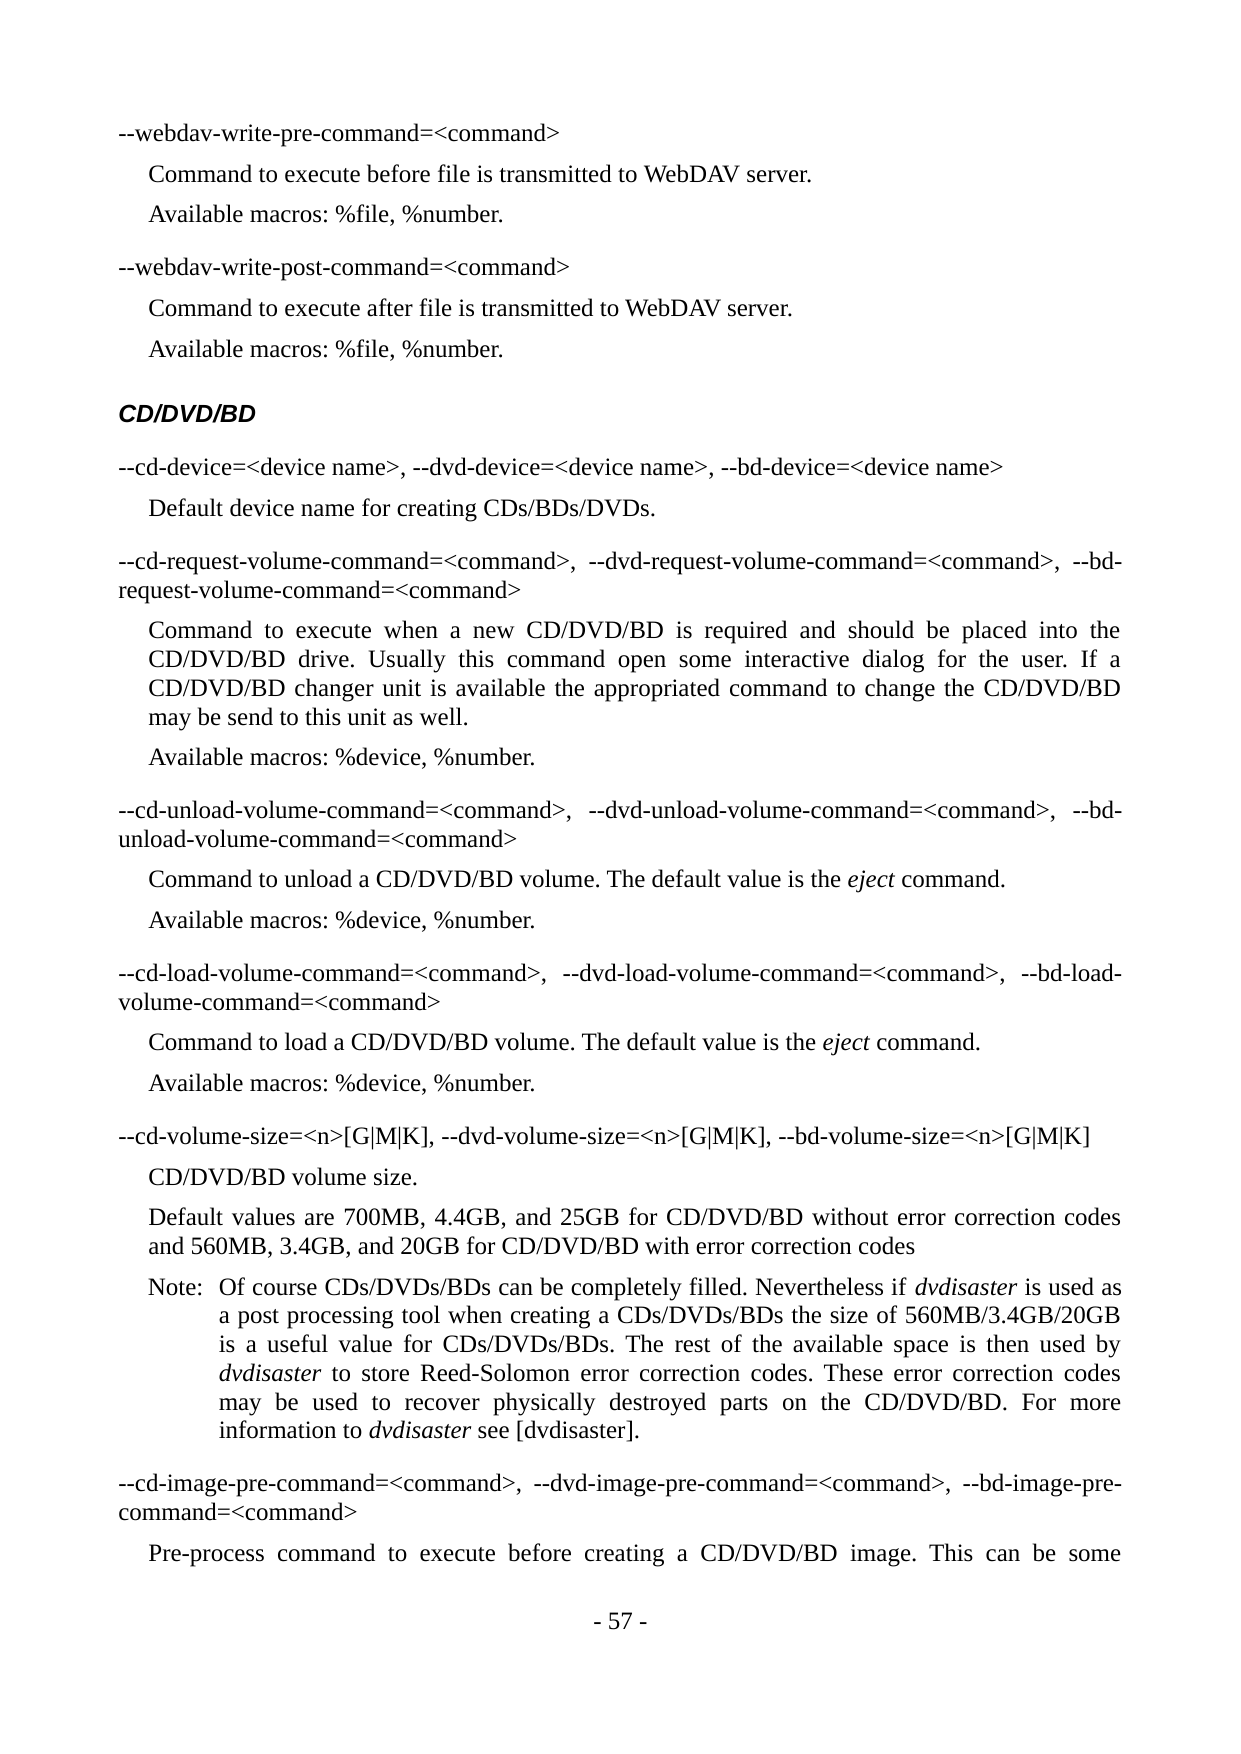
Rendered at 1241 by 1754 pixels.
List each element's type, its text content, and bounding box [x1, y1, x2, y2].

text Pre-process command to execute before creating a CD/DVD/BD image. This can be some [148, 1538, 1122, 1567]
text Command to unload a CD/DVD/BD volume. The default value is the eject command. [148, 864, 1122, 893]
title --cd-load-volume-command=<command>, --dvd-load-volume-command=<command>, --bd-load-volume-command=<command> [118, 958, 1122, 1016]
text Command to execute when a new CD/DVD/BD is required and should be placed into the CD/DVD/BD drive. Usually this command open some interactive dialog for the user. If a CD/DVD/BD changer unit is available the appropriated command to change the CD/DVD/BD may be send to this unit as well. [148, 615, 1122, 730]
text Command to execute before file is transmitted to WebDAV server. [148, 159, 1122, 188]
text Available macros: %device, %number. [148, 742, 1122, 771]
title --cd-request-volume-command=<command>, --dvd-request-volume-command=<command>, --bd-request-volume-command=<command> [118, 546, 1122, 603]
text Available macros: %file, %number. [148, 199, 1122, 228]
text Note: Of course CDs/DVDs/BDs can be completely filled. Nevertheless if dvdisaster is used as a post processing tool when creating a CDs/DVDs/BDs the size of 560MB/3.4GB/20GB is a useful value for CDs/DVDs/BDs. The rest of the available space is then used by dvdisaster to store Reed-Solomon error correction codes. These error correction codes may be used to recover physically destroyed parts on the CD/DVD/BD. For more information to dvdisaster see [dvdisaster]. [148, 1272, 1122, 1444]
title --cd-volume-size=<n>[G|M|K], --dvd-volume-size=<n>[G|M|K], --bd-volume-size=<n>[G|M|K] [118, 1121, 1122, 1150]
text Available macros: %file, %number. [148, 334, 1122, 362]
text Default device name for creating CDs/BDs/DVDs. [148, 493, 1122, 522]
text Available macros: %device, %number. [148, 1068, 1122, 1097]
text Command to load a CD/DVD/BD volume. The default value is the eject command. [148, 1027, 1122, 1056]
title --cd-unload-volume-command=<command>, --dvd-unload-volume-command=<command>, --bd-unload-volume-command=<command> [118, 795, 1122, 853]
title --webdav-write-pre-command=<command> [118, 118, 1122, 147]
text CD/DVD/BD volume size. [148, 1162, 1122, 1190]
text Available macros: %device, %number. [148, 905, 1122, 934]
text Default values are 700MB, 4.4GB, and 25GB for CD/DVD/BD without error correction codes and 560MB, 3.4GB, and 20GB for CD/DVD/BD with error correction codes [148, 1202, 1122, 1260]
title --webdav-write-post-command=<command> [118, 252, 1122, 281]
subtitle CD/DVD/BD [118, 399, 1122, 428]
title --cd-image-pre-command=<command>, --dvd-image-pre-command=<command>, --bd-image-pre-command=<command> [118, 1468, 1122, 1526]
text Command to execute after file is transmitted to WebDAV server. [148, 293, 1122, 322]
title --cd-device=<device name>, --dvd-device=<device name>, --bd-device=<device name> [118, 452, 1122, 481]
